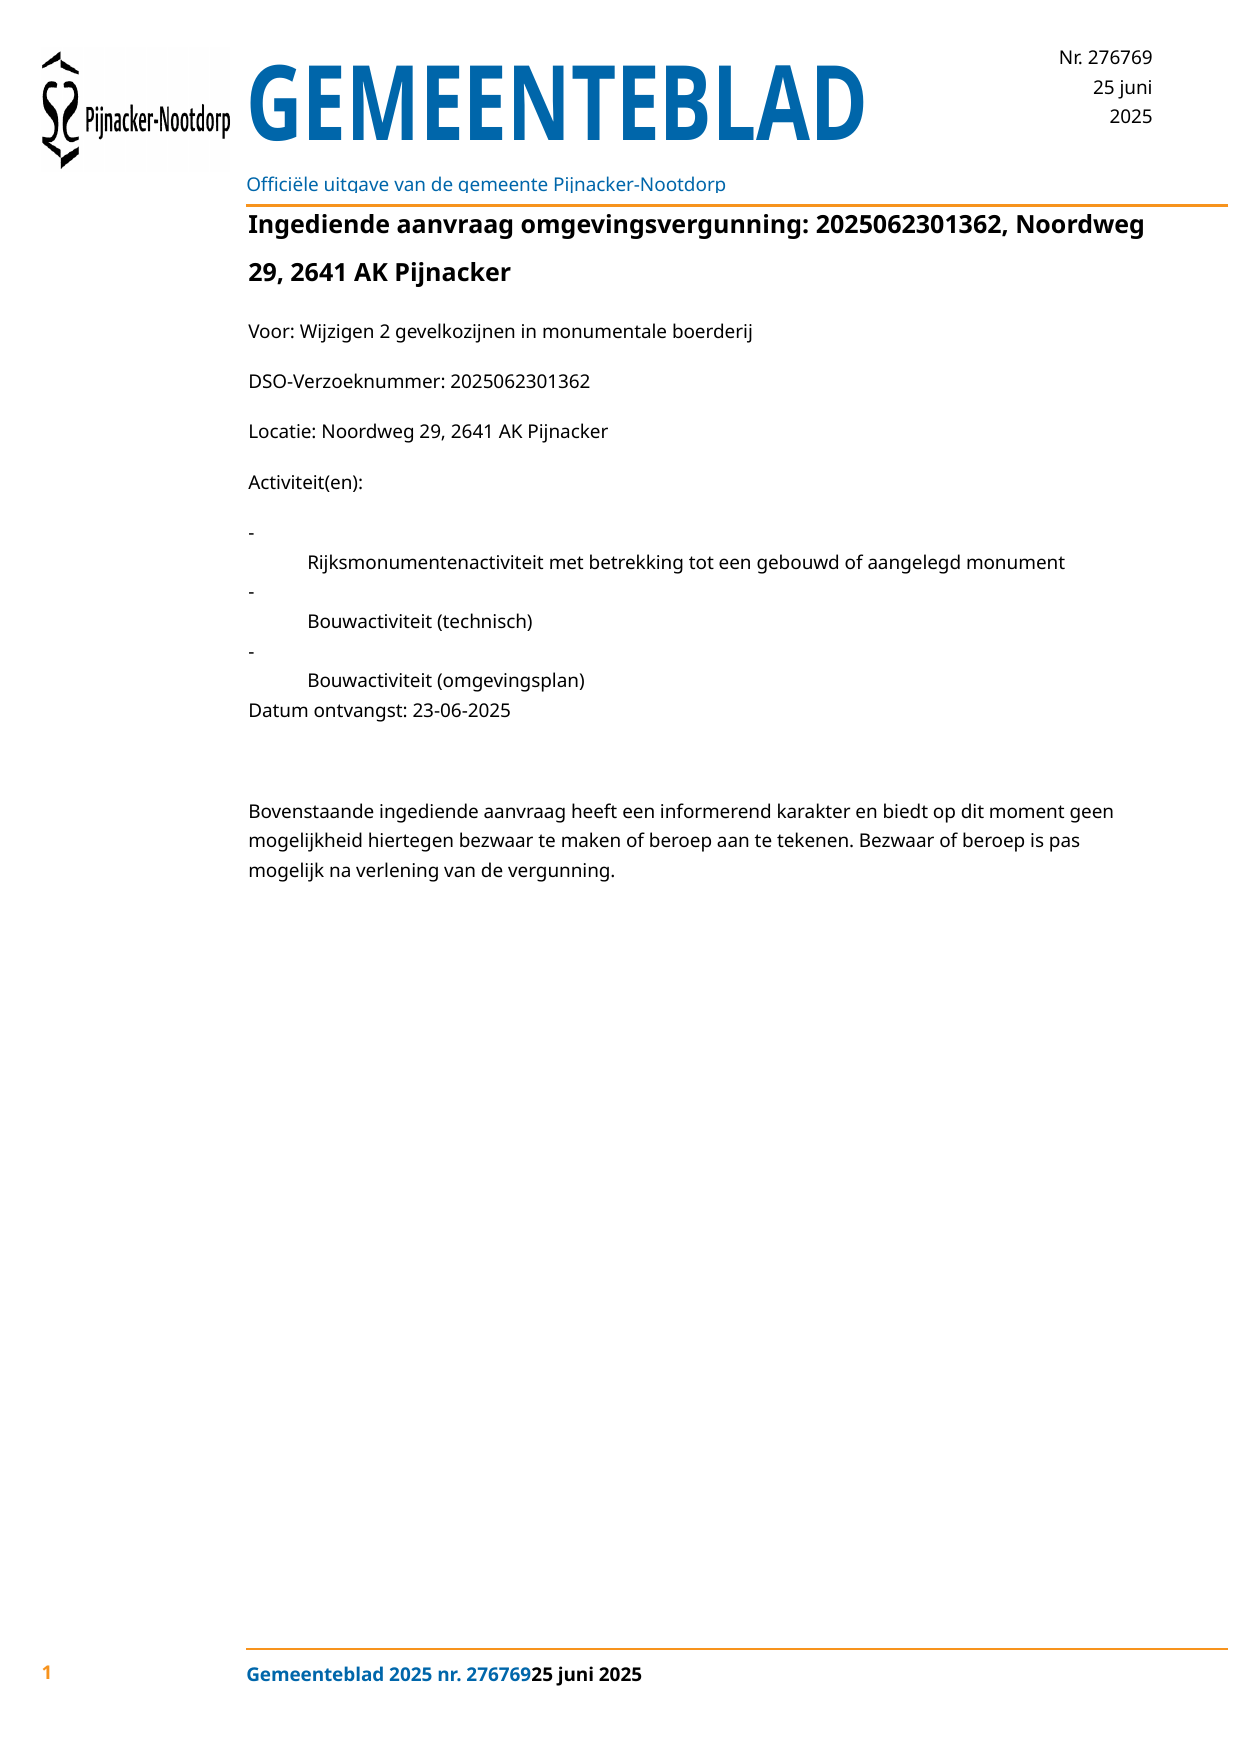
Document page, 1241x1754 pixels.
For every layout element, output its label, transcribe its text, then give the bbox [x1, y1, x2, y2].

text Ingediende aanvraag omgevingsvergunning: 2025062301362, Noordweg 29, 2641 AK Pijnacker [248, 207, 1152, 288]
text Bovenstaande ingediende aanvraag heeft een informerend karakter en biedt op dit moment geen mogelijkheid hiertegen bezwaar te maken of beroep aan te tekenen. Bezwaar of beroep is pas mogelijk na verlening van de vergunning. [248, 798, 1152, 883]
text Voor: Wijzigen 2 gevelkozijnen in monumentale boerderij [248, 318, 1152, 344]
text DSO-Verzoeknummer: 2025062301362 [248, 368, 1152, 394]
text Locatie: Noordweg 29, 2641 AK Pijnacker [248, 419, 1152, 444]
picture [41, 47, 231, 172]
text Datum ontvangst: 23-06-2025 [248, 697, 1152, 723]
list Bouwactiviteit (omgevingsplan) [248, 667, 1152, 693]
list Bouwactiviteit (technisch) [248, 608, 1152, 634]
list Rijksmonumentenactiviteit met betrekking tot een gebouwd of aangelegd monument [248, 549, 1152, 575]
text Activiteit(en): [248, 469, 1152, 495]
